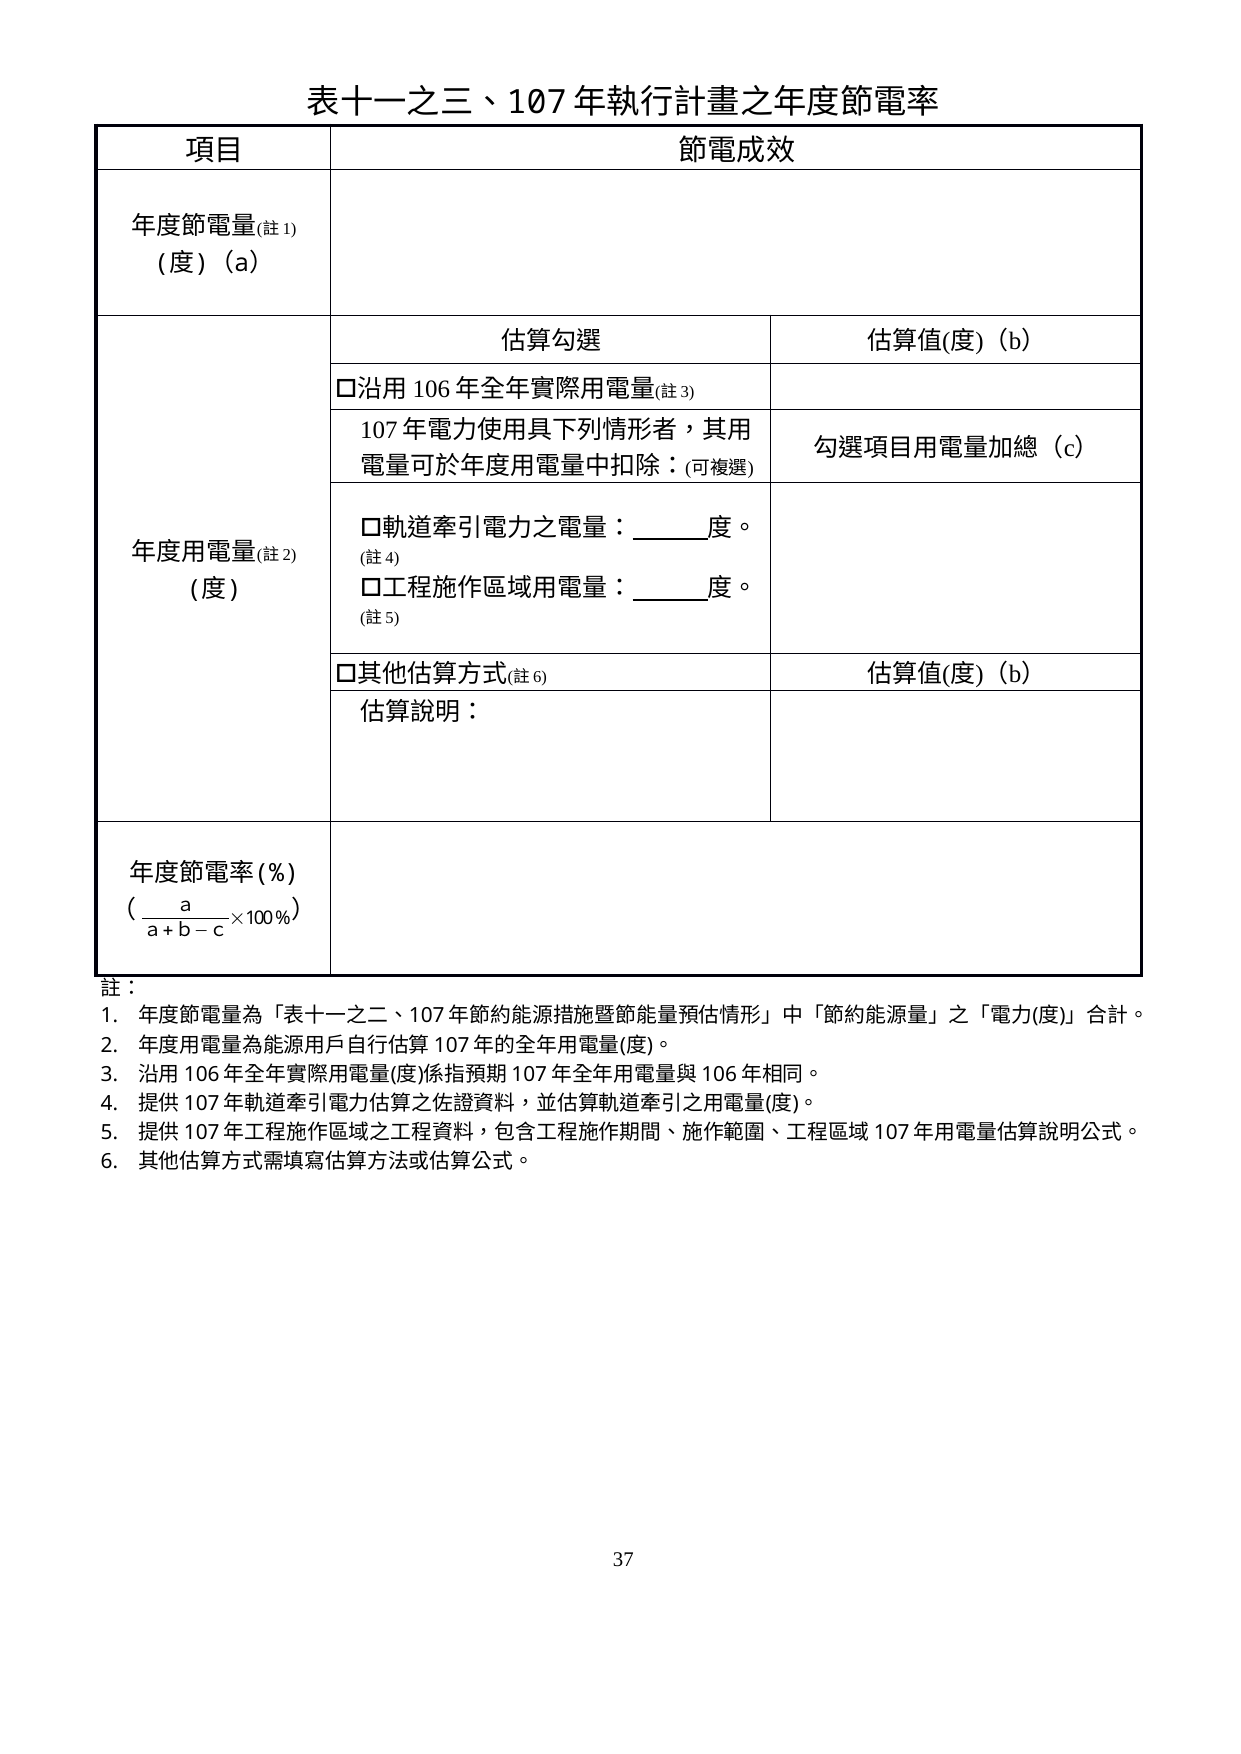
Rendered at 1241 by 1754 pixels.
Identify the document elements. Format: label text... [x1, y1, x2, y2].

table_cell 估算勾選 [331, 316, 770, 363]
table_cell 沿用106年全年實際用電量(註3) [331, 364, 770, 408]
table_cell 年度用電量(註2) (度) [98, 316, 330, 821]
table_cell 勾選項目用電量加總（c） [771, 410, 1140, 482]
table_cell 估算值(度)（b） [771, 316, 1140, 363]
table_cell [331, 822, 1140, 973]
list 其他估算方式需填寫估算方法或估算公式。 [100, 1145, 1146, 1174]
list 提供107年工程施作區域之工程資料，包含工程施作期間、施作範圍、工程區域107年用電量估算說明公式。 [100, 1116, 1146, 1145]
table_cell 107年電力使用具下列情形者，其用電量可於年度用電量中扣除：(可複選) [331, 410, 770, 482]
table_header 節電成效 [331, 127, 1140, 169]
table_cell 年度節電率(%) （） [98, 822, 330, 973]
table_cell 年度節電量(註1) (度)（a） [98, 170, 330, 314]
table_header 項目 [98, 127, 330, 169]
table_cell [771, 691, 1140, 821]
list 年度用電量為能源用戶自行估算107年的全年用電量(度)。 [100, 1029, 1146, 1058]
list 沿用106年全年實際用電量(度)係指預期107年全年用電量與106年相同。 [100, 1058, 1146, 1087]
table_cell 其他估算方式(註6) [331, 654, 770, 690]
table_cell [331, 170, 1140, 314]
table_cell [771, 483, 1140, 653]
table_cell [771, 364, 1140, 408]
text 表十一之三、107年執行計畫之年度節電率 [100, 75, 1146, 123]
list 註： [65, 977, 1146, 999]
list 年度節電量為「表十一之二、107年節約能源措施暨節能量預估情形」中「節約能源量」之「電力(度)」合計。 [100, 999, 1146, 1029]
table_cell 估算值(度)（b） [771, 654, 1140, 690]
table_cell 估算說明： [331, 691, 770, 821]
list 提供107年軌道牽引電力估算之佐證資料，並估算軌道牽引之用電量(度)。 [100, 1087, 1146, 1116]
table_cell 軌道牽引電力之電量： 度。(註4) 工程施作區域用電量： 度。(註5) [331, 483, 770, 653]
